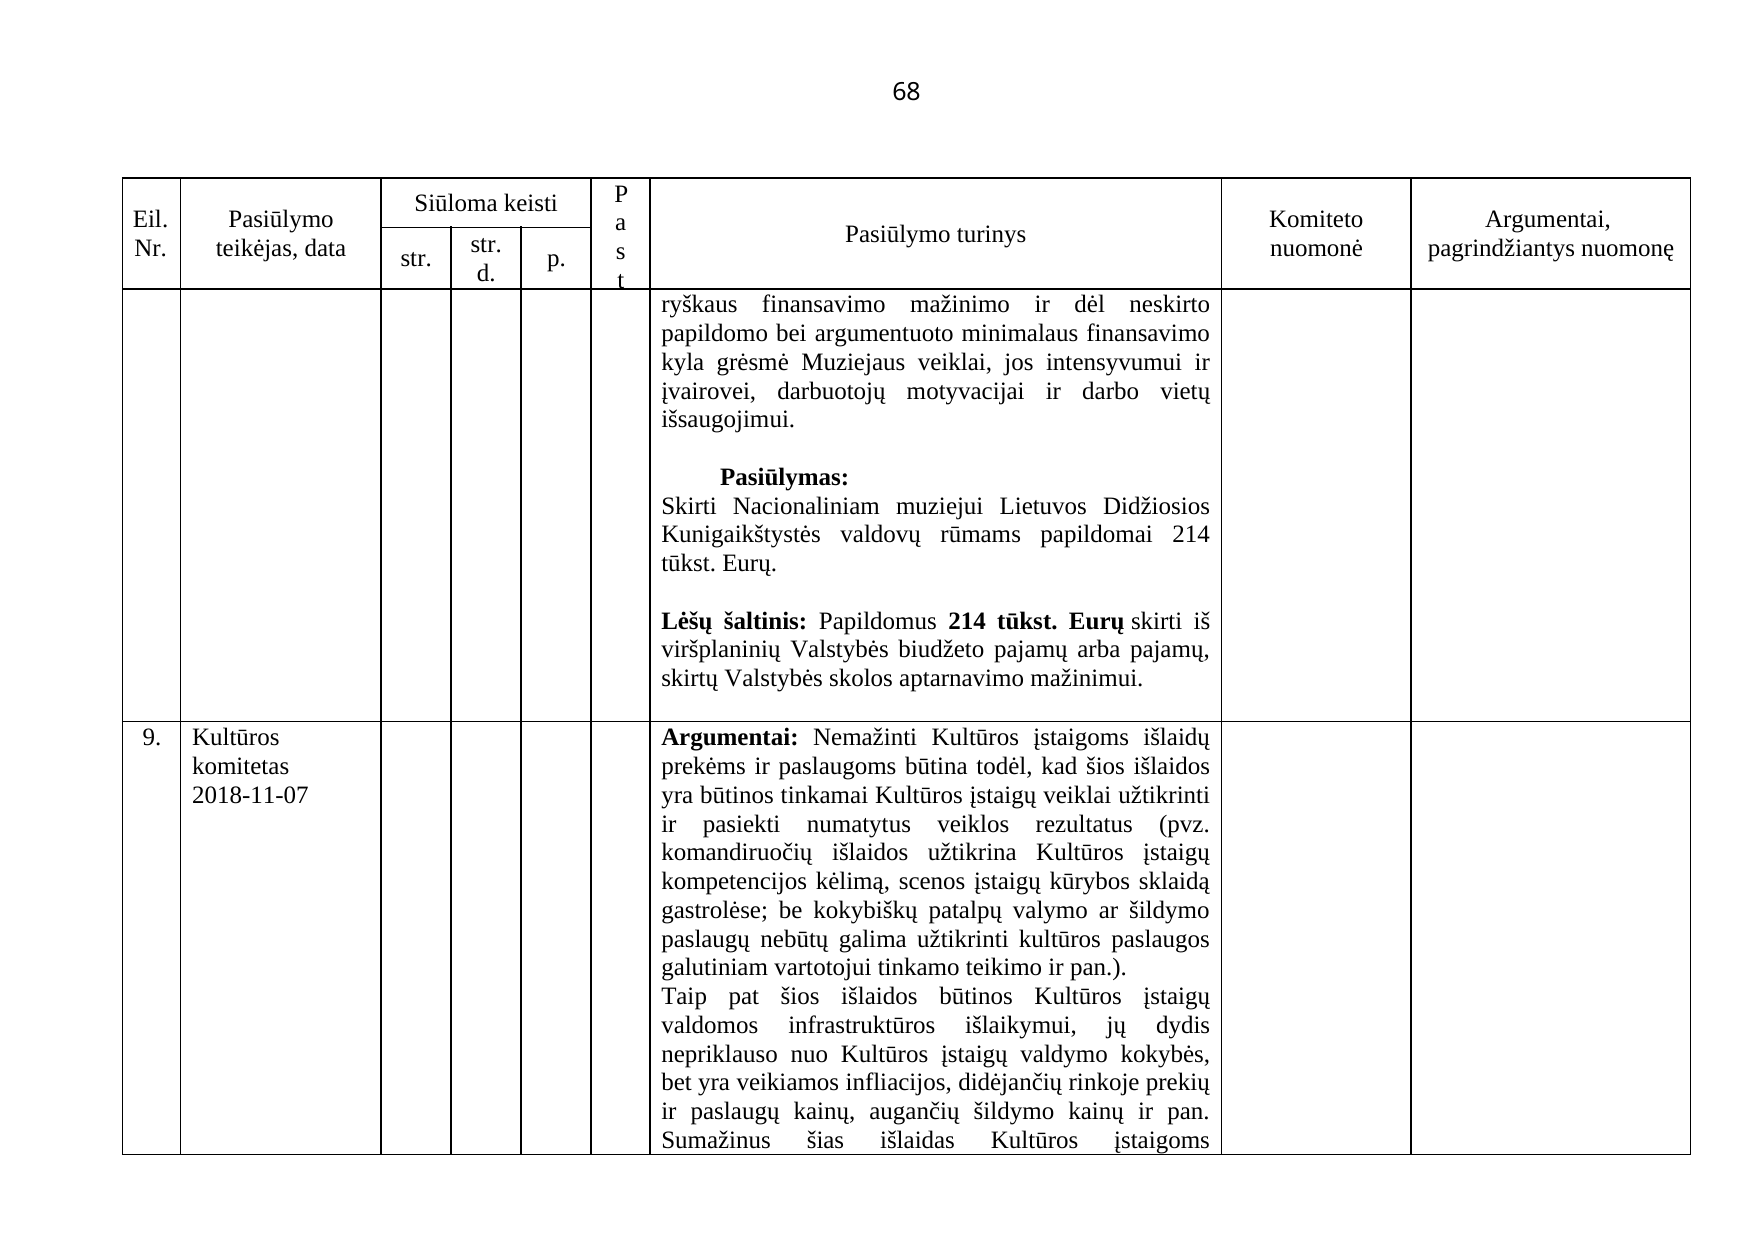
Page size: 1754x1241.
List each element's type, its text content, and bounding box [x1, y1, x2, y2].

table_cell [522, 290, 590, 721]
table_cell [382, 722, 450, 1154]
table_cell p. [522, 228, 590, 288]
table_cell [1412, 722, 1690, 1154]
table_cell [1412, 290, 1690, 721]
table_cell [522, 722, 590, 1154]
table_cell Argumentai: Nemažinti Kultūros įstaigoms išlaidų prekėms ir paslaugoms būtina todėl, kad šios išlaidos yra būtinos tinkamai Kultūros įstaigų veiklai užtikrinti ir pasiekti numatytus veiklos rezultatus (pvz. komandiruočių išlaidos užtikrina Kultūros įstaigų kompetencijos kėlimą, scenos įstaigų kūrybos sklaidą gastrolėse; be kokybiškų patalpų valymo ar šildymo paslaugų nebūtų galima užtikrinti kultūros paslaugos galutiniam vartotojui tinkamo teikimo ir pan.). Taip pat šios išlaidos būtinos Kultūros įstaigų valdomos infrastruktūros išlaikymui, jų dydis nepriklauso nuo Kultūros įstaigų valdymo kokybės, bet yra veikiamos infliacijos, didėjančių rinkoje prekių ir paslaugų kainų, augančių šildymo kainų ir pan. Sumažinus šias išlaidas Kultūros įstaigoms [651, 722, 1221, 1154]
table_cell [1222, 722, 1410, 1154]
table_cell 9. [123, 722, 180, 1154]
table_header Komiteto nuomonė [1222, 179, 1410, 288]
table_cell [181, 290, 380, 721]
table_cell str. d. [452, 228, 520, 288]
table_cell [592, 290, 649, 721]
table_header Pastabos [592, 179, 649, 288]
table_header Pasiūlymo turinys [651, 179, 1221, 288]
table_cell [123, 290, 180, 721]
table_cell [452, 290, 520, 721]
table_header Argumentai, pagrindžiantys nuomonę [1412, 179, 1690, 288]
table_cell Kultūros komitetas 2018-11-07 [181, 722, 380, 1154]
table_cell str. [382, 228, 450, 288]
table_cell [592, 722, 649, 1154]
table_cell [1222, 290, 1410, 721]
table_cell ryškaus finansavimo mažinimo ir dėl neskirto papildomo bei argumentuoto minimalaus finansavimo kyla grėsmė Muziejaus veiklai, jos intensyvumui ir įvairovei, darbuotojų motyvacijai ir darbo vietų išsaugojimui. Pasiūlymas: Skirti Nacionaliniam muziejui Lietuvos Didžiosios Kunigaikštystės valdovų rūmams papildomai 214 tūkst. Eurų. Lėšų šaltinis: Papildomus 214 tūkst. Eurų skirti iš viršplaninių Valstybės biudžeto pajamų arba pajamų, skirtų Valstybės skolos aptarnavimo mažinimui. [651, 290, 1221, 721]
table_header Eil. Nr. [123, 179, 180, 288]
table_header Siūloma keisti [382, 179, 590, 226]
table_cell [382, 290, 450, 721]
table_cell [452, 722, 520, 1154]
table_header Pasiūlymo teikėjas, data [181, 179, 380, 288]
